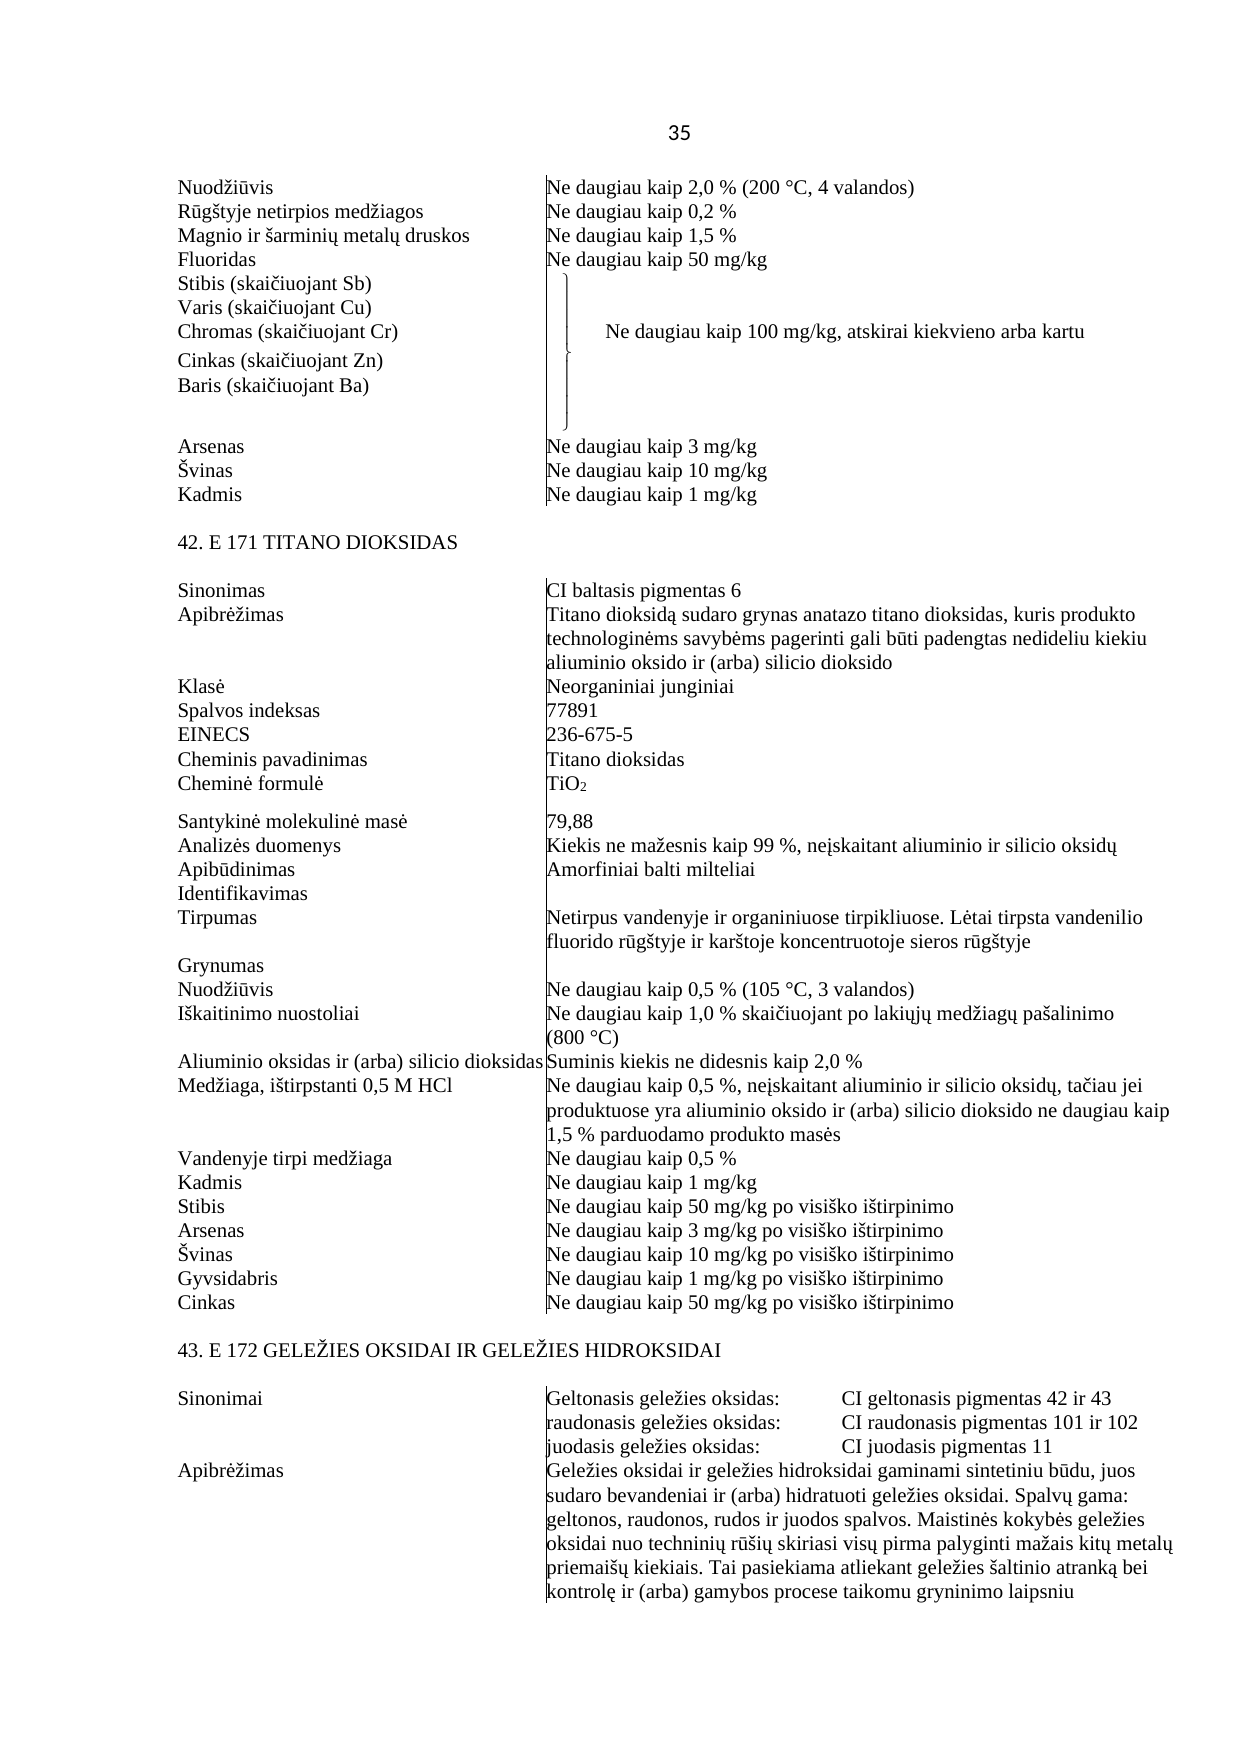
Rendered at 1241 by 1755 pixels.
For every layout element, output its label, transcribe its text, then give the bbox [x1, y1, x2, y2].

table_cell Ne daugiau kaip 100 mg/kg, atskirai kiekvieno arba kartu [605, 319, 1181, 348]
table_cell [547, 271, 605, 434]
table_cell Fluoridas [177, 247, 546, 271]
table_cell Sinonimai [177, 1386, 546, 1458]
table_cell Gyvsidabris [177, 1266, 546, 1290]
table_cell Varis (skaičiuojant Cu) [177, 295, 546, 319]
table_cell Stibis (skaičiuojant Sb) [177, 271, 546, 295]
table_cell Ne daugiau kaip 0,5 % (105 °C, 3 valandos) [547, 977, 1181, 1001]
table_cell Cheminė formulė [177, 771, 546, 809]
table_cell Grynumas [177, 953, 546, 977]
table_cell Ne daugiau kaip 1 mg/kg [547, 482, 1181, 506]
table_cell Ne daugiau kaip 0,2 % [547, 199, 1181, 223]
table_cell Chromas (skaičiuojant Cr) [177, 319, 546, 348]
table_cell 77891 [547, 698, 1181, 722]
table_cell EINECS [177, 723, 546, 746]
table_cell [605, 349, 1181, 372]
table_cell Arsenas [177, 1218, 546, 1242]
table_cell Identifikavimas [177, 881, 546, 905]
table_cell Ne daugiau kaip 3 mg/kg po visiško ištirpinimo [547, 1218, 1181, 1242]
table_cell Ne daugiau kaip 10 mg/kg [547, 458, 1181, 482]
table_cell Spalvos indeksas [177, 698, 546, 722]
table_cell Baris (skaičiuojant Ba) [177, 373, 546, 434]
table_cell Ne daugiau kaip 3 mg/kg [547, 434, 1181, 458]
table_cell Ne daugiau kaip 1 mg/kg [547, 1170, 1181, 1194]
table_cell Medžiaga, ištirpstanti 0,5 M HCl [177, 1074, 546, 1146]
table_cell Klasė [177, 674, 546, 698]
table_cell Kiekis ne mažesnis kaip 99 %, neįskaitant aliuminio ir silicio oksidų [547, 833, 1181, 857]
table_cell Ne daugiau kaip 1 mg/kg po visiško ištirpinimo [547, 1266, 1181, 1290]
table_cell Suminis kiekis ne didesnis kaip 2,0 % [547, 1049, 1181, 1073]
table_cell [547, 953, 1181, 977]
table_cell Rūgštyje netirpios medžiagos [177, 199, 546, 223]
table_cell Ne daugiau kaip 10 mg/kg po visiško ištirpinimo [547, 1242, 1181, 1266]
table_cell Geležies oksidai ir geležies hidroksidai gaminami sintetiniu būdu, juos sudaro bevandeniai ir (arba) hidratuoti geležies oksidai. Spalvų gama: geltonos, raudonos, rudos ir juodos spalvos. Maistinės kokybės geležies oksidai nuo techninių rūšių skiriasi visų pirma palyginti mažais kitų metalų priemaišų kiekiais. Tai pasiekiama atliekant geležies šaltinio atranką bei kontrolę ir (arba) gamybos procese taikomu gryninimo laipsniu [547, 1459, 1181, 1603]
table_cell CI baltasis pigmentas 6 [547, 578, 1181, 602]
table_cell Ne daugiau kaip 1,0 % skaičiuojant po lakiųjų medžiagų pašalinimo (800 °C) [547, 1001, 1181, 1049]
table_cell Sinonimas [177, 578, 546, 602]
table_cell Neorganiniai junginiai [547, 674, 1181, 698]
table_cell Stibis [177, 1194, 546, 1218]
table_cell Apibrėžimas [177, 1459, 546, 1603]
table_cell Ne daugiau kaip 1,5 % [547, 223, 1181, 247]
table_cell Amorfiniai balti milteliai [547, 857, 1181, 881]
table_cell 79,88 [547, 809, 1181, 833]
table_cell Ne daugiau kaip 50 mg/kg po visiško ištirpinimo [547, 1290, 1181, 1314]
table_cell Ne daugiau kaip 50 mg/kg po visiško ištirpinimo [547, 1194, 1181, 1218]
table_cell 236-675-5 [547, 723, 1181, 746]
table_cell Cinkas (skaičiuojant Zn) [177, 349, 546, 372]
table_cell Vandenyje tirpi medžiaga [177, 1146, 546, 1170]
table_cell Cinkas [177, 1290, 546, 1314]
table_cell 42. E 171 TITANO DIOKSIDAS [177, 506, 1181, 578]
table_cell Ne daugiau kaip 2,0 % (200 °C, 4 valandos) [547, 175, 1181, 199]
table_cell Netirpus vandenyje ir organiniuose tirpikliuose. Lėtai tirpsta vandenilio fluorido rūgštyje ir karštoje koncentruotoje sieros rūgštyje [547, 905, 1181, 953]
table_cell Cheminis pavadinimas [177, 746, 546, 771]
table_cell [547, 881, 1181, 905]
table_cell 43. E 172 GELEŽIES OKSIDAI IR GELEŽIES HIDROKSIDAI [177, 1314, 1181, 1386]
table_cell Magnio ir šarminių metalų druskos [177, 223, 546, 247]
table_cell Nuodžiūvis [177, 977, 546, 1001]
table_cell Geltonasis geležies oksidas: CI geltonasis pigmentas 42 ir 43 raudonasis geležies oksidas: CI raudonasis pigmentas 101 ir 102 juodasis geležies oksidas: CI juodasis pigmentas 11 [547, 1386, 1181, 1458]
table_cell Titano dioksidą sudaro grynas anatazo titano dioksidas, kuris produkto technologinėms savybėms pagerinti gali būti padengtas nedideliu kiekiu aliuminio oksido ir (arba) silicio dioksido [547, 602, 1181, 674]
table_cell Apibrėžimas [177, 602, 546, 674]
table_cell Ne daugiau kaip 0,5 % [547, 1146, 1181, 1170]
table_cell Titano dioksidas [547, 746, 1181, 771]
table_cell Ne daugiau kaip 50 mg/kg [547, 247, 1181, 271]
table_cell Švinas [177, 458, 546, 482]
table_cell Iškaitinimo nuostoliai [177, 1001, 546, 1049]
table_cell Kadmis [177, 1170, 546, 1194]
table_cell Santykinė molekulinė masė [177, 809, 546, 833]
table_cell TiO2 [547, 771, 1181, 809]
table_cell Apibūdinimas [177, 857, 546, 881]
table_cell Analizės duomenys [177, 833, 546, 857]
table_cell [605, 373, 1181, 434]
table_cell Aliuminio oksidas ir (arba) silicio dioksidas [177, 1049, 546, 1073]
table_cell Švinas [177, 1242, 546, 1266]
table_cell [605, 271, 1181, 295]
table_cell Arsenas [177, 434, 546, 458]
table_cell Ne daugiau kaip 0,5 %, neįskaitant aliuminio ir silicio oksidų, tačiau jei produktuose yra aliuminio oksido ir (arba) silicio dioksido ne daugiau kaip 1,5 % parduodamo produkto masės [547, 1074, 1181, 1146]
table_cell Nuodžiūvis [177, 175, 546, 199]
table_cell [605, 295, 1181, 319]
table_cell Tirpumas [177, 905, 546, 953]
table_cell Kadmis [177, 482, 546, 506]
